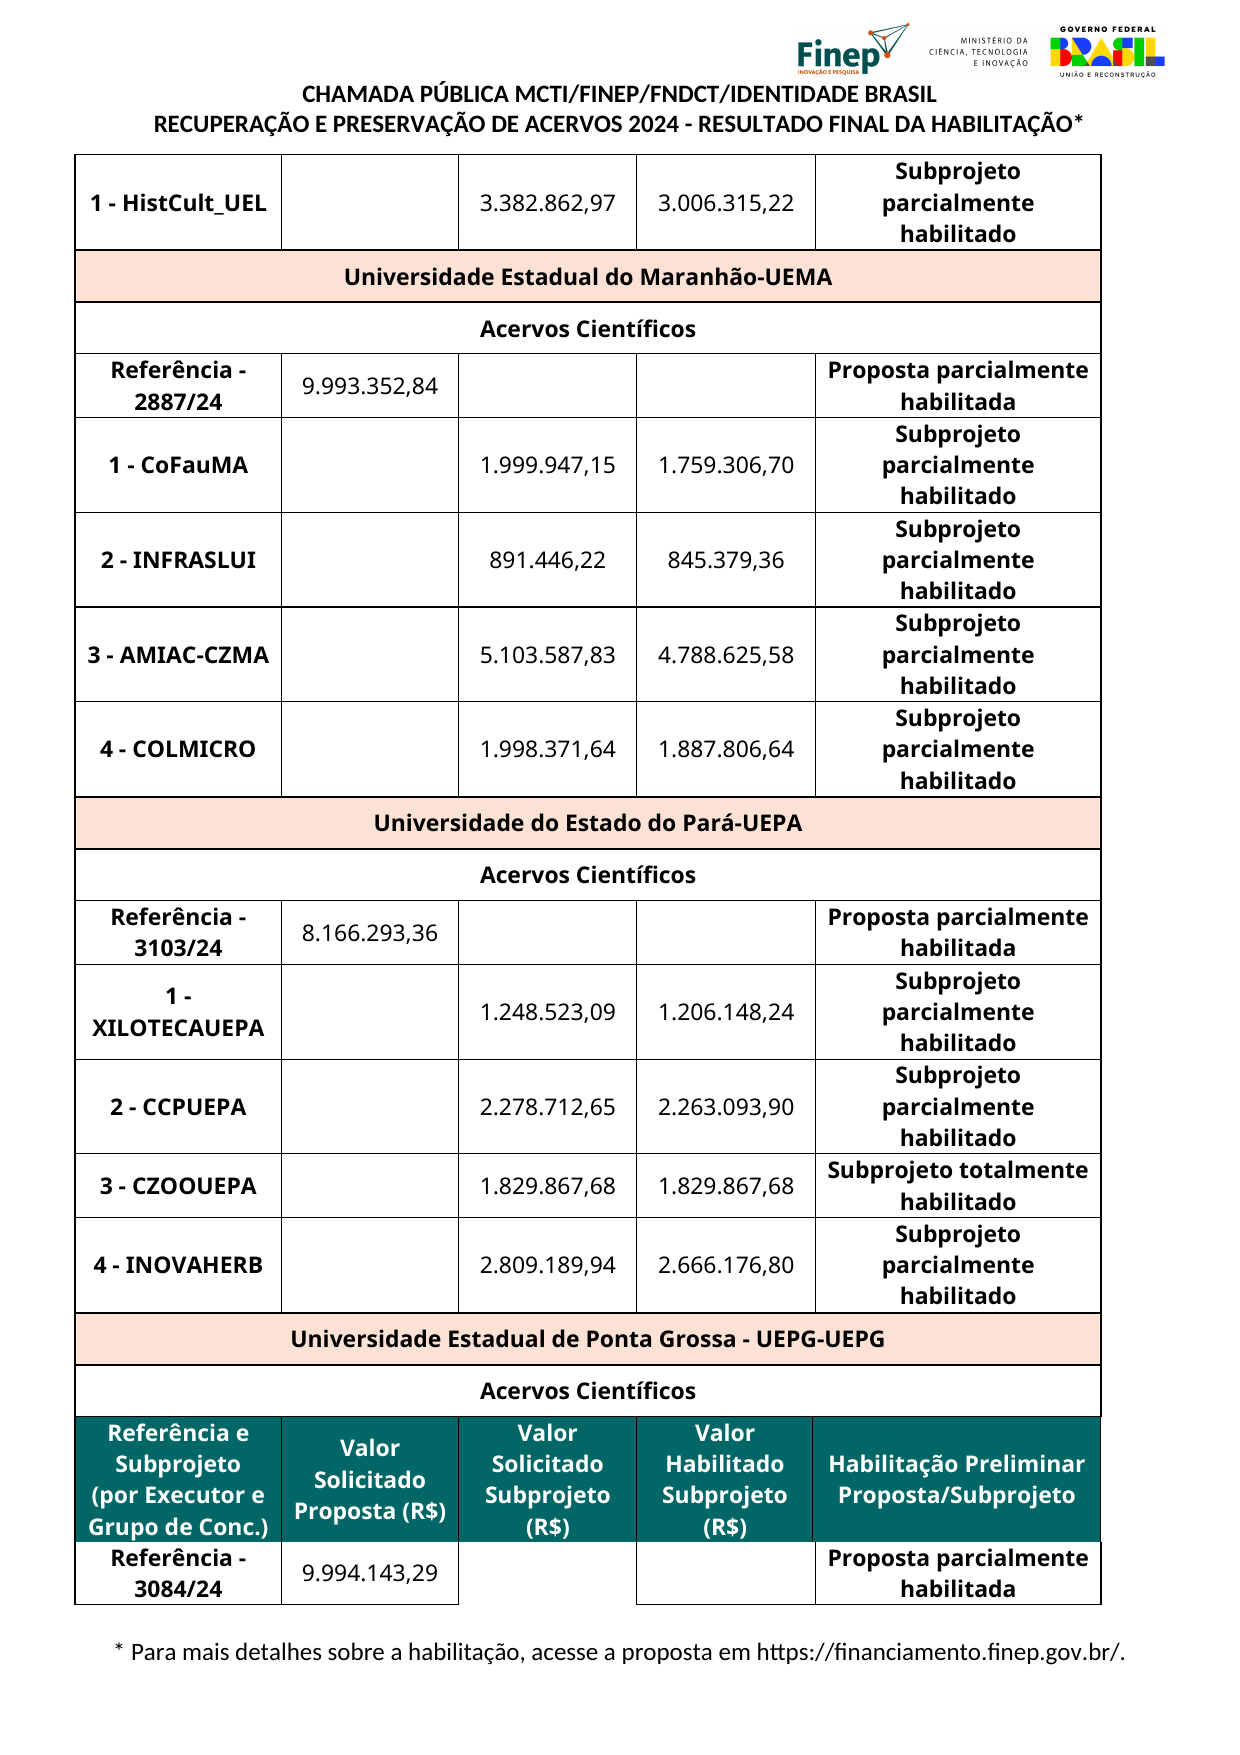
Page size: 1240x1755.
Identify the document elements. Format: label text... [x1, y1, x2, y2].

table_cell 1.887.806,64 [637, 702, 815, 796]
table_cell 2.278.712,65 [459, 1060, 636, 1153]
table_cell 9.993.352,84 [282, 354, 458, 417]
table_cell Subprojeto parcialmente habilitado [816, 418, 1100, 512]
table_cell Habilitação Preliminar Proposta/Subprojeto [813, 1417, 1100, 1542]
table_cell 891.446,22 [459, 513, 636, 606]
table_cell Valor Solicitado Subprojeto (R$) [459, 1417, 636, 1542]
table_cell 3.006.315,22 [637, 155, 815, 249]
table_cell Proposta parcialmente habilitada [816, 354, 1100, 417]
table_cell Universidade Estadual de Ponta Grossa - UEPG-UEPG [76, 1314, 1100, 1364]
table_cell 845.379,36 [637, 513, 815, 606]
table_cell 5.103.587,83 [459, 608, 636, 701]
table_cell 3.382.862,97 [459, 155, 636, 249]
table_cell 1 - HistCult_UEL [76, 155, 281, 249]
table_cell [637, 901, 815, 964]
table_cell Referência - 3084/24 [76, 1542, 281, 1604]
table_cell [459, 1542, 636, 1604]
table_cell [282, 608, 458, 701]
table_cell Subprojeto totalmente habilitado [816, 1154, 1100, 1217]
table_cell [282, 418, 458, 512]
table_cell 1 - XILOTECAUEPA [76, 965, 281, 1058]
table_cell 2.263.093,90 [637, 1060, 815, 1153]
table_cell Subprojeto parcialmente habilitado [816, 702, 1100, 796]
table_cell Proposta parcialmente habilitada [816, 1542, 1100, 1604]
table_cell [459, 354, 636, 417]
table_cell 1.248.523,09 [459, 965, 636, 1058]
table_cell [282, 965, 458, 1058]
table_cell 1.999.947,15 [459, 418, 636, 512]
table_cell Valor Habilitado Subprojeto (R$) [637, 1417, 812, 1542]
table_cell Acervos Científicos [76, 850, 1100, 900]
table_cell Referência - 3103/24 [76, 901, 281, 964]
table_cell Proposta parcialmente habilitada [816, 901, 1100, 964]
table_cell 1.759.306,70 [637, 418, 815, 512]
table_cell [282, 1218, 458, 1312]
table_cell Subprojeto parcialmente habilitado [816, 965, 1100, 1058]
table_cell 3 - AMIAC-CZMA [76, 608, 281, 701]
table_cell Subprojeto parcialmente habilitado [816, 608, 1100, 701]
table_cell Subprojeto parcialmente habilitado [816, 513, 1100, 606]
table_cell 2 - CCPUEPA [76, 1060, 281, 1153]
table_cell 2.666.176,80 [637, 1218, 815, 1312]
table_cell Acervos Científicos [76, 303, 1100, 353]
table_cell Acervos Científicos [76, 1366, 1100, 1416]
table_cell 4 - COLMICRO [76, 702, 281, 796]
table_cell [282, 702, 458, 796]
table_cell [282, 1060, 458, 1153]
table_cell 4 - INOVAHERB [76, 1218, 281, 1312]
table_cell Valor Solicitado Proposta (R$) [282, 1417, 458, 1542]
table_cell Referência - 2887/24 [76, 354, 281, 417]
table_cell 9.994.143,29 [282, 1542, 458, 1604]
table_cell [282, 513, 458, 606]
table_cell 3 - CZOOUEPA [76, 1154, 281, 1217]
table_cell Subprojeto parcialmente habilitado [816, 1218, 1100, 1312]
table_cell 2 - INFRASLUI [76, 513, 281, 606]
table_cell 1.206.148,24 [637, 965, 815, 1058]
table_cell 1 - CoFauMA [76, 418, 281, 512]
table_cell Universidade Estadual do Maranhão-UEMA [76, 251, 1100, 301]
table_cell [282, 1154, 458, 1217]
table_cell 1.998.371,64 [459, 702, 636, 796]
table_cell Subprojeto parcialmente habilitado [816, 1060, 1100, 1153]
table_cell Universidade do Estado do Pará-UEPA [76, 798, 1100, 848]
table_cell [282, 155, 458, 249]
table_cell [459, 901, 636, 964]
table_cell 1.829.867,68 [459, 1154, 636, 1217]
table_cell 1.829.867,68 [637, 1154, 815, 1217]
table_cell 4.788.625,58 [637, 608, 815, 701]
table_cell [637, 1542, 815, 1604]
table_cell Subprojeto parcialmente habilitado [816, 155, 1100, 249]
table_cell Referência e Subprojeto (por Executor e Grupo de Conc.) [76, 1417, 281, 1542]
table_cell 2.809.189,94 [459, 1218, 636, 1312]
table_cell 8.166.293,36 [282, 901, 458, 964]
table_cell [637, 354, 815, 417]
